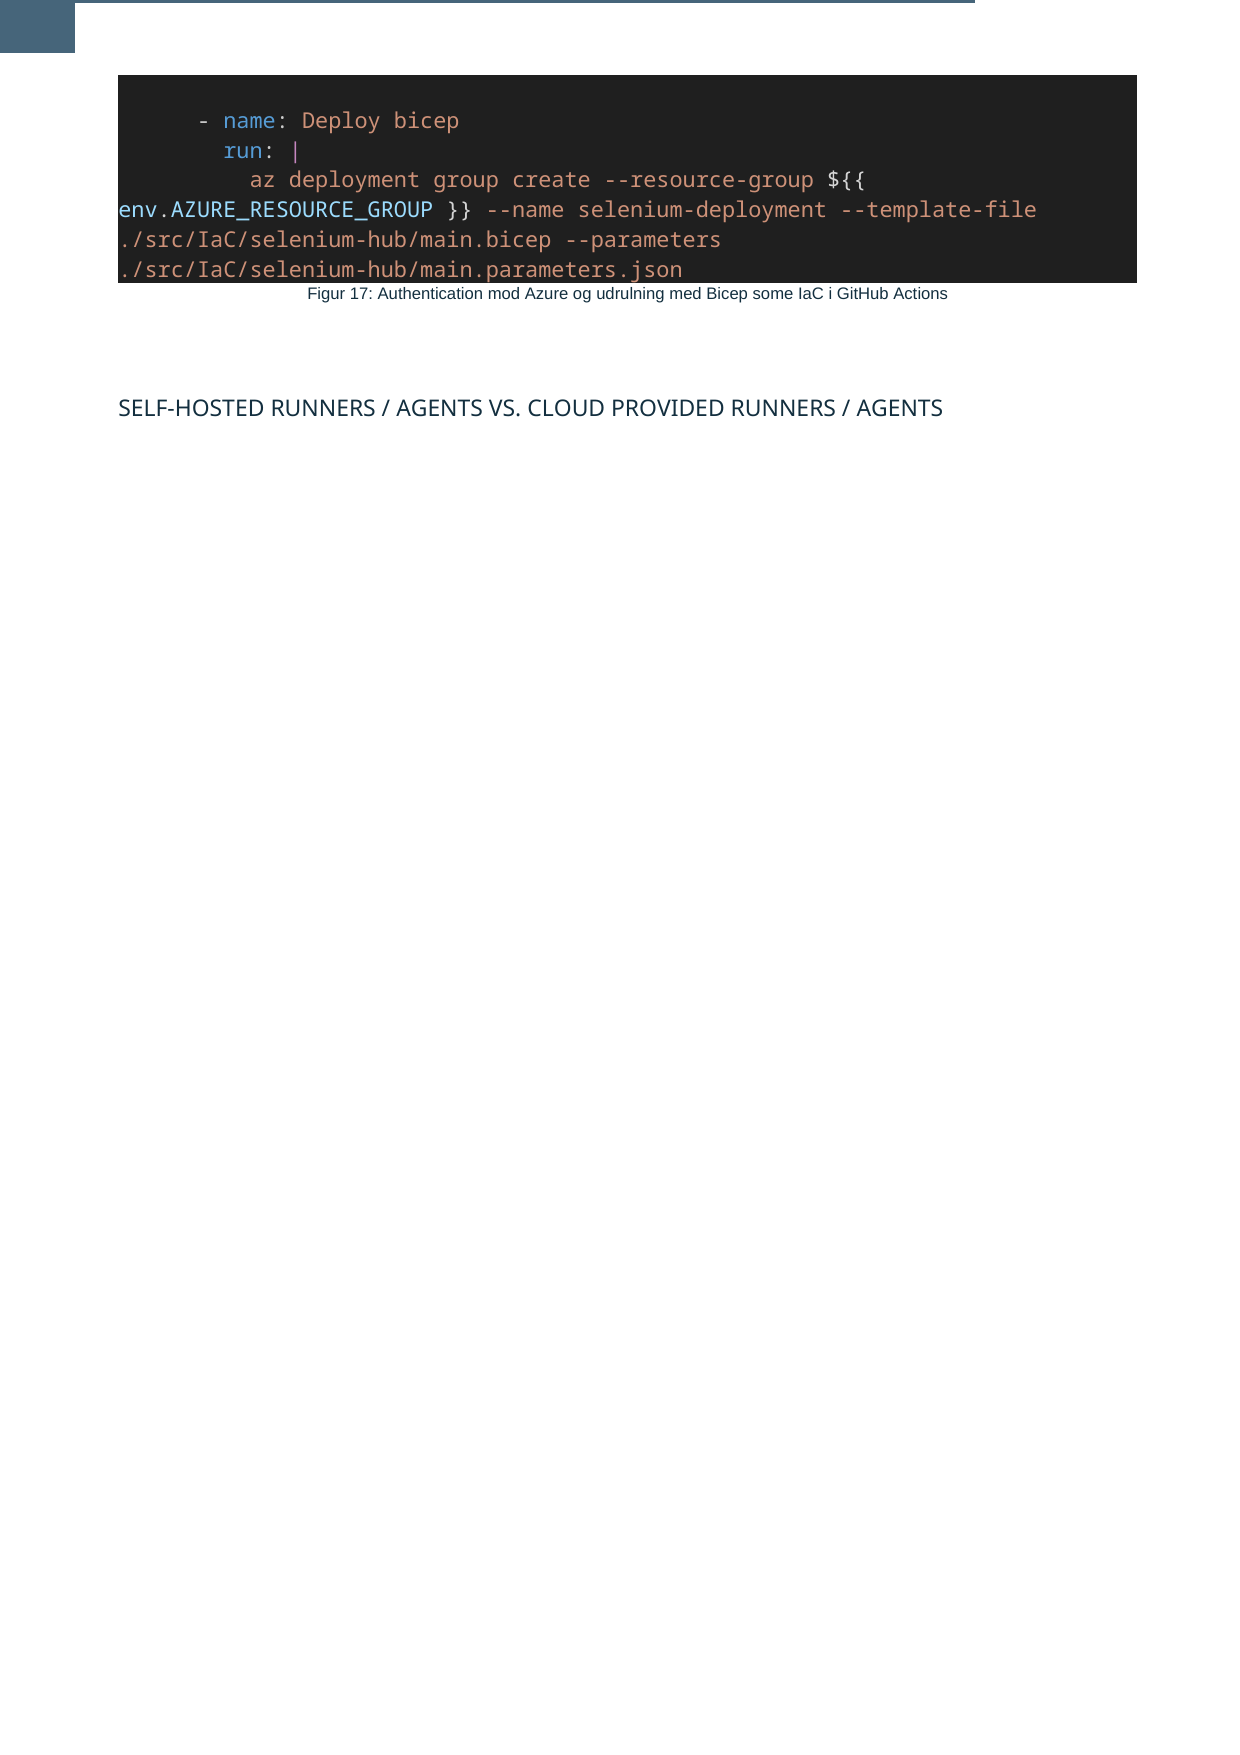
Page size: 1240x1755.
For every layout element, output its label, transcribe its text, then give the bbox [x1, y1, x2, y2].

text - name: Deploy bicep [118, 105, 1137, 134]
text Figur 17: Authentication mod Azure og udrulning med Bicep some IaC i GitHub Actions [118, 283, 1137, 303]
text az deployment group create --resource-group ${{ env.AZURE_RESOURCE_GROUP }} --name selenium-deployment --template-file ./src/IaC/selenium-hub/main.bicep --parameters ./src/IaC/selenium-hub/main.parameters.json [118, 164, 1137, 283]
text run: | [118, 134, 1137, 164]
subtitle Self-Hosted Runners / Agents vs. Cloud Provided Runners / Agents [118, 392, 1137, 423]
